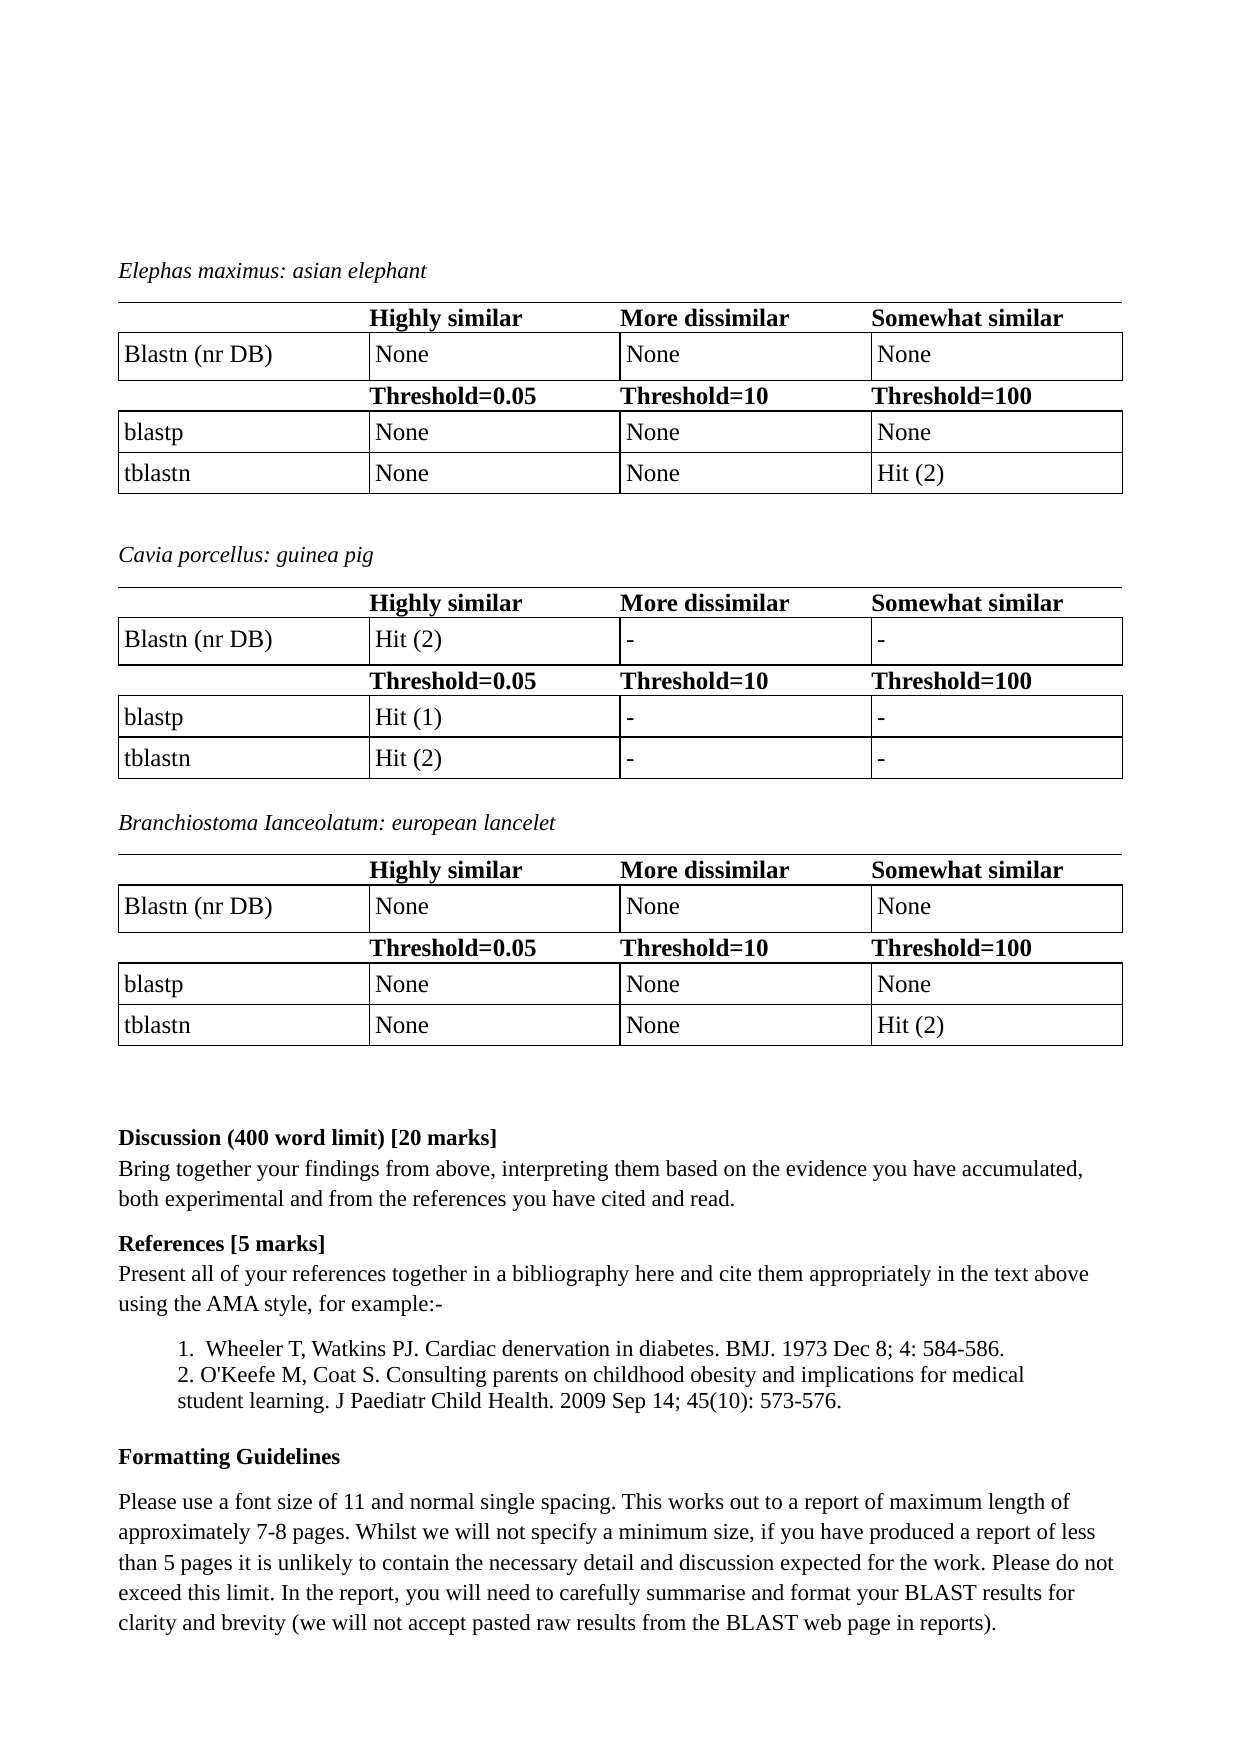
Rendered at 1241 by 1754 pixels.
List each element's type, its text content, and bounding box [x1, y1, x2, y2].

table_cell None [872, 412, 1122, 452]
text Branchiostoma Ianceolatum: european lancelet [118, 779, 1122, 835]
table_cell - [872, 618, 1122, 664]
text References [5 marks] Present all of your references together in a bibliography here and cite them appropriately in the text above using the AMA style, for example:- [118, 1229, 1122, 1316]
table_cell tblastn [119, 738, 369, 778]
table_header [118, 588, 369, 617]
table_header Highly similar [369, 588, 620, 617]
table_cell blastp [119, 964, 369, 1004]
table_cell None [621, 333, 871, 379]
table_cell Blastn (nr DB) [119, 333, 369, 379]
table_cell None [370, 333, 619, 379]
table_header [118, 303, 369, 332]
table_cell Threshold=100 [871, 666, 1122, 695]
table_cell tblastn [119, 453, 369, 493]
table_cell Blastn (nr DB) [119, 886, 369, 932]
table_cell [118, 666, 369, 695]
text Formatting Guidelines [118, 1443, 1122, 1470]
table_cell Threshold=10 [620, 666, 871, 695]
table_cell [118, 933, 369, 962]
table_header Highly similar [369, 855, 620, 884]
text Discussion (400 word limit) [20 marks] Bring together your findings from above, interpreting them based on the evidence you have accumulated, both experimental and from the references you have cited and read. [118, 1124, 1122, 1211]
table_cell [118, 381, 369, 410]
text Cavia porcellus: guinea pig [118, 542, 1122, 568]
table_cell Threshold=0.05 [369, 666, 620, 695]
table_header More dissimilar [620, 303, 871, 332]
text Elephas maximus: asian elephant [118, 257, 1122, 283]
table_cell None [370, 1005, 619, 1045]
table_cell Threshold=10 [620, 381, 871, 410]
table_cell None [872, 886, 1122, 932]
table_cell Threshold=10 [620, 933, 871, 962]
table_cell Hit (2) [872, 453, 1122, 493]
text Please use a font size of 11 and normal single spacing. This works out to a report of maximum length of approximately 7-8 pages. Whilst we will not specify a minimum size, if you have produced a report of less than 5 pages it is unlikely to contain the necessary detail and discussion expected for the work. Please do not exceed this limit. In the report, you will need to carefully summarise and format your BLAST results for clarity and brevity (we will not accept pasted raw results from the BLAST web page in reports). [118, 1488, 1122, 1635]
text 1. Wheeler T, Watkins PJ. Cardiac denervation in diabetes. BMJ. 1973 Dec 8; 4: 584-586. 2. O'Keefe M, Coat S. Consulting parents on childhood obesity and implications for medical student learning. J Paediatr Child Health. 2009 Sep 14; 45(10): 573-576. [177, 1335, 1063, 1414]
table_header Highly similar [369, 303, 620, 332]
table_header Somewhat similar [871, 855, 1122, 884]
table_header Somewhat similar [871, 588, 1122, 617]
table_cell None [370, 886, 619, 932]
table_header [118, 855, 369, 884]
table_cell None [370, 453, 619, 493]
table_cell None [370, 964, 619, 1004]
table_cell Threshold=100 [871, 933, 1122, 962]
table_cell Hit (2) [872, 1005, 1122, 1045]
table_cell None [621, 964, 871, 1004]
table_cell None [621, 1005, 871, 1045]
table_cell None [872, 333, 1122, 379]
table_cell None [621, 886, 871, 932]
table_cell Threshold=0.05 [369, 381, 620, 410]
table_header More dissimilar [620, 855, 871, 884]
table_cell Hit (2) [370, 618, 619, 664]
table_header Somewhat similar [871, 303, 1122, 332]
table_cell blastp [119, 412, 369, 452]
table_cell None [621, 453, 871, 493]
table_cell None [872, 964, 1122, 1004]
table_cell None [370, 412, 619, 452]
table_cell - [872, 738, 1122, 778]
table_cell Hit (2) [370, 738, 619, 778]
table_cell - [621, 618, 871, 664]
table_cell - [621, 738, 871, 778]
table_cell blastp [119, 696, 369, 736]
table_cell Blastn (nr DB) [119, 618, 369, 664]
table_cell - [621, 696, 871, 736]
table_cell None [621, 412, 871, 452]
table_cell Hit (1) [370, 696, 619, 736]
table_cell Threshold=100 [871, 381, 1122, 410]
table_cell Threshold=0.05 [369, 933, 620, 962]
table_cell - [872, 696, 1122, 736]
table_cell tblastn [119, 1005, 369, 1045]
table_header More dissimilar [620, 588, 871, 617]
